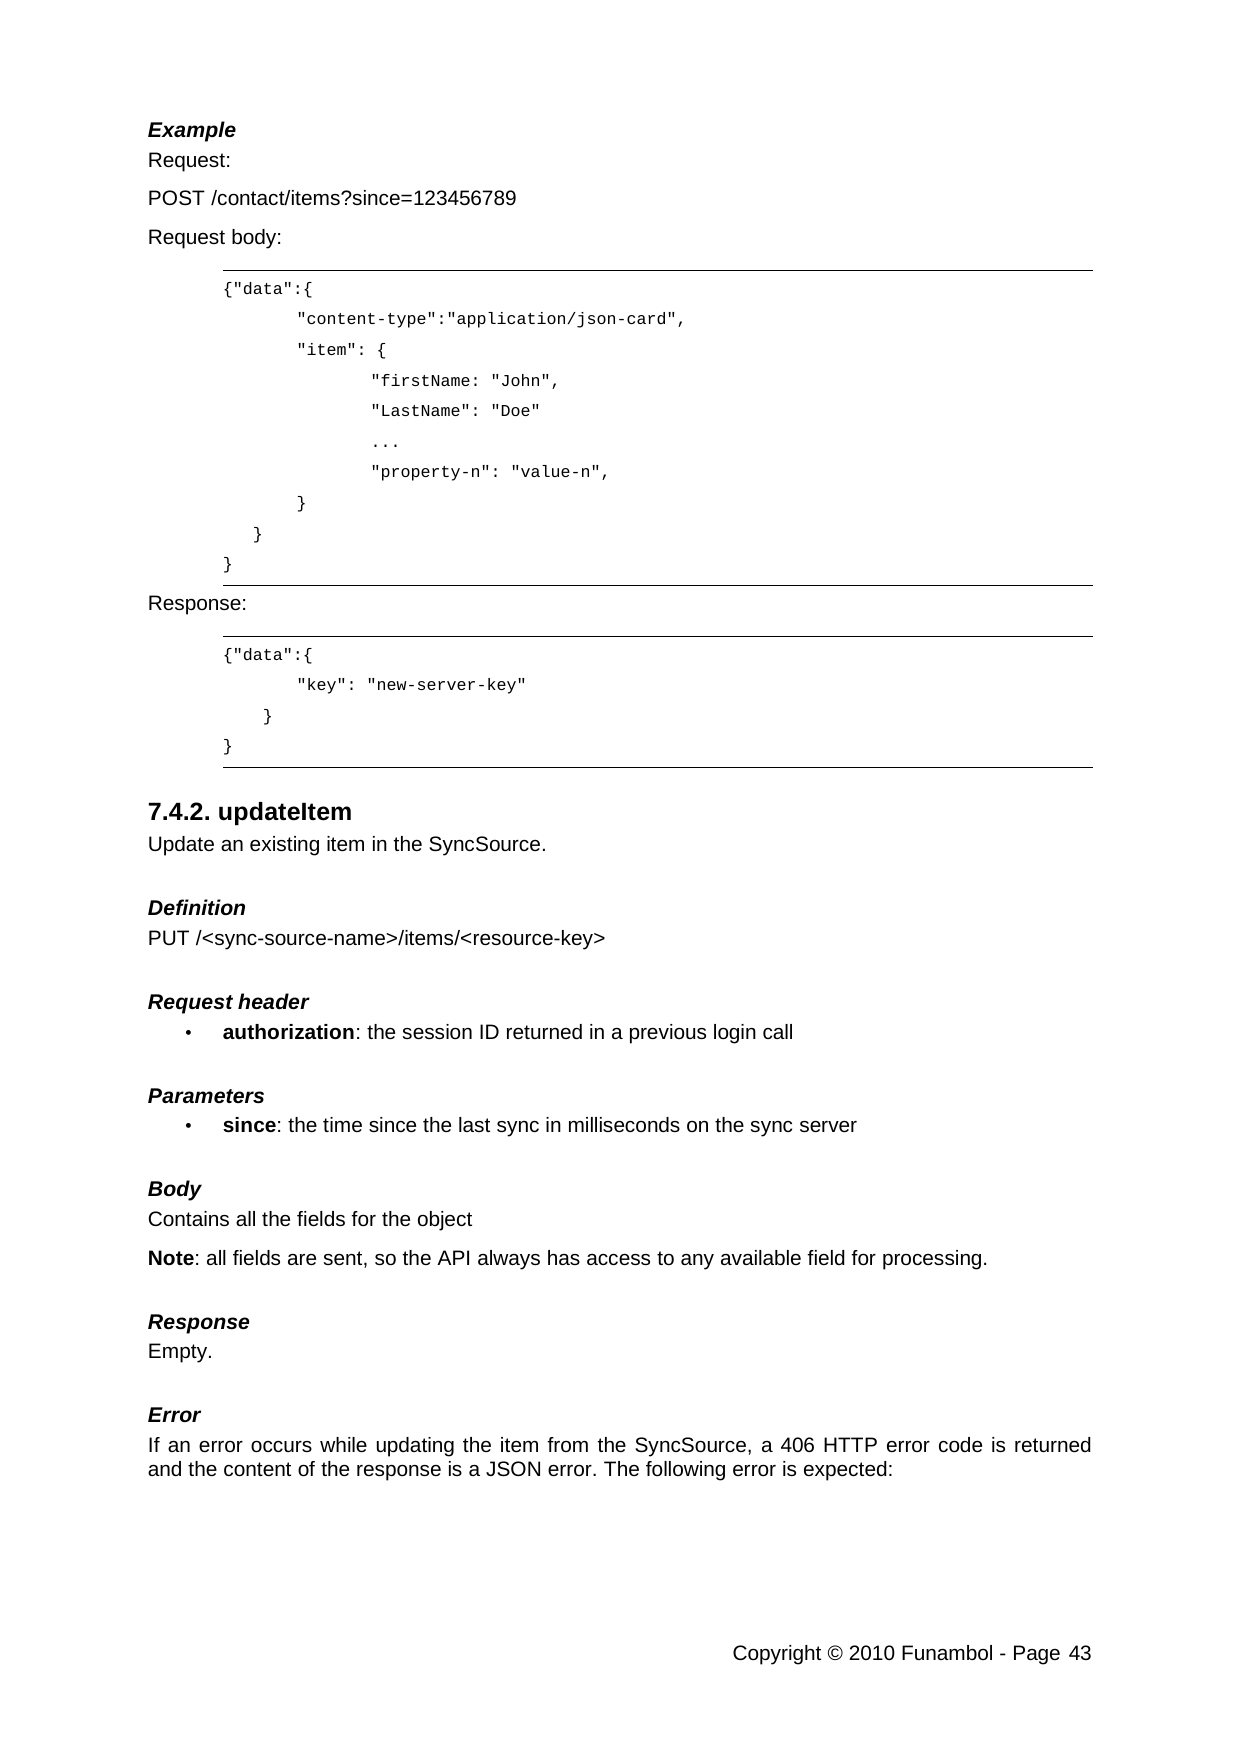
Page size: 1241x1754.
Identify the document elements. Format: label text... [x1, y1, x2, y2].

text "item": { [223, 331, 1093, 360]
subtitle Request header [148, 990, 1093, 1014]
text "firstName: "John", [223, 362, 1093, 391]
subtitle Response [148, 1310, 1093, 1334]
text ... [223, 423, 1093, 452]
text POST /contact/items?since=123456789 [148, 187, 1093, 210]
text Note: all fields are sent, so the API always has access to any available field for processing. [148, 1246, 1093, 1270]
list since: the time since the last sync in milliseconds on the sync server [185, 1114, 1093, 1137]
text "key": "new-server-key" [223, 666, 1093, 696]
text Update an existing item in the SyncSource. [148, 833, 1093, 856]
text } [223, 697, 1093, 726]
text Request: [148, 148, 1093, 172]
text If an error occurs while updating the item from the SyncSource, a 406 HTTP error code is returned and the content of the response is a JSON error. The following error is expected: [148, 1434, 1093, 1481]
text "LastName": "Doe" [223, 392, 1093, 422]
text } [223, 546, 1093, 585]
text "property-n": "value-n", [223, 454, 1093, 483]
text Request body: [148, 225, 1093, 249]
text Response: [148, 591, 1093, 615]
text } [223, 484, 1093, 513]
text } [223, 728, 1093, 767]
text {"data":{ [223, 637, 1093, 665]
text {"data":{ [223, 271, 1093, 299]
subtitle updateItem [148, 798, 1093, 826]
text Contains all the fields for the object [148, 1208, 1093, 1231]
subtitle Body [148, 1177, 1093, 1201]
text } [223, 515, 1093, 544]
text Empty. [148, 1340, 1093, 1363]
subtitle Error [148, 1403, 1093, 1427]
list authorization: the session ID returned in a previous login call [185, 1020, 1093, 1044]
text "content-type":"application/json-card", [223, 301, 1093, 330]
subtitle Definition [148, 896, 1093, 920]
subtitle Parameters [148, 1084, 1093, 1108]
subtitle Example [148, 118, 1093, 142]
text PUT /<sync-source-name>/items/<resource-key> [148, 926, 1093, 950]
